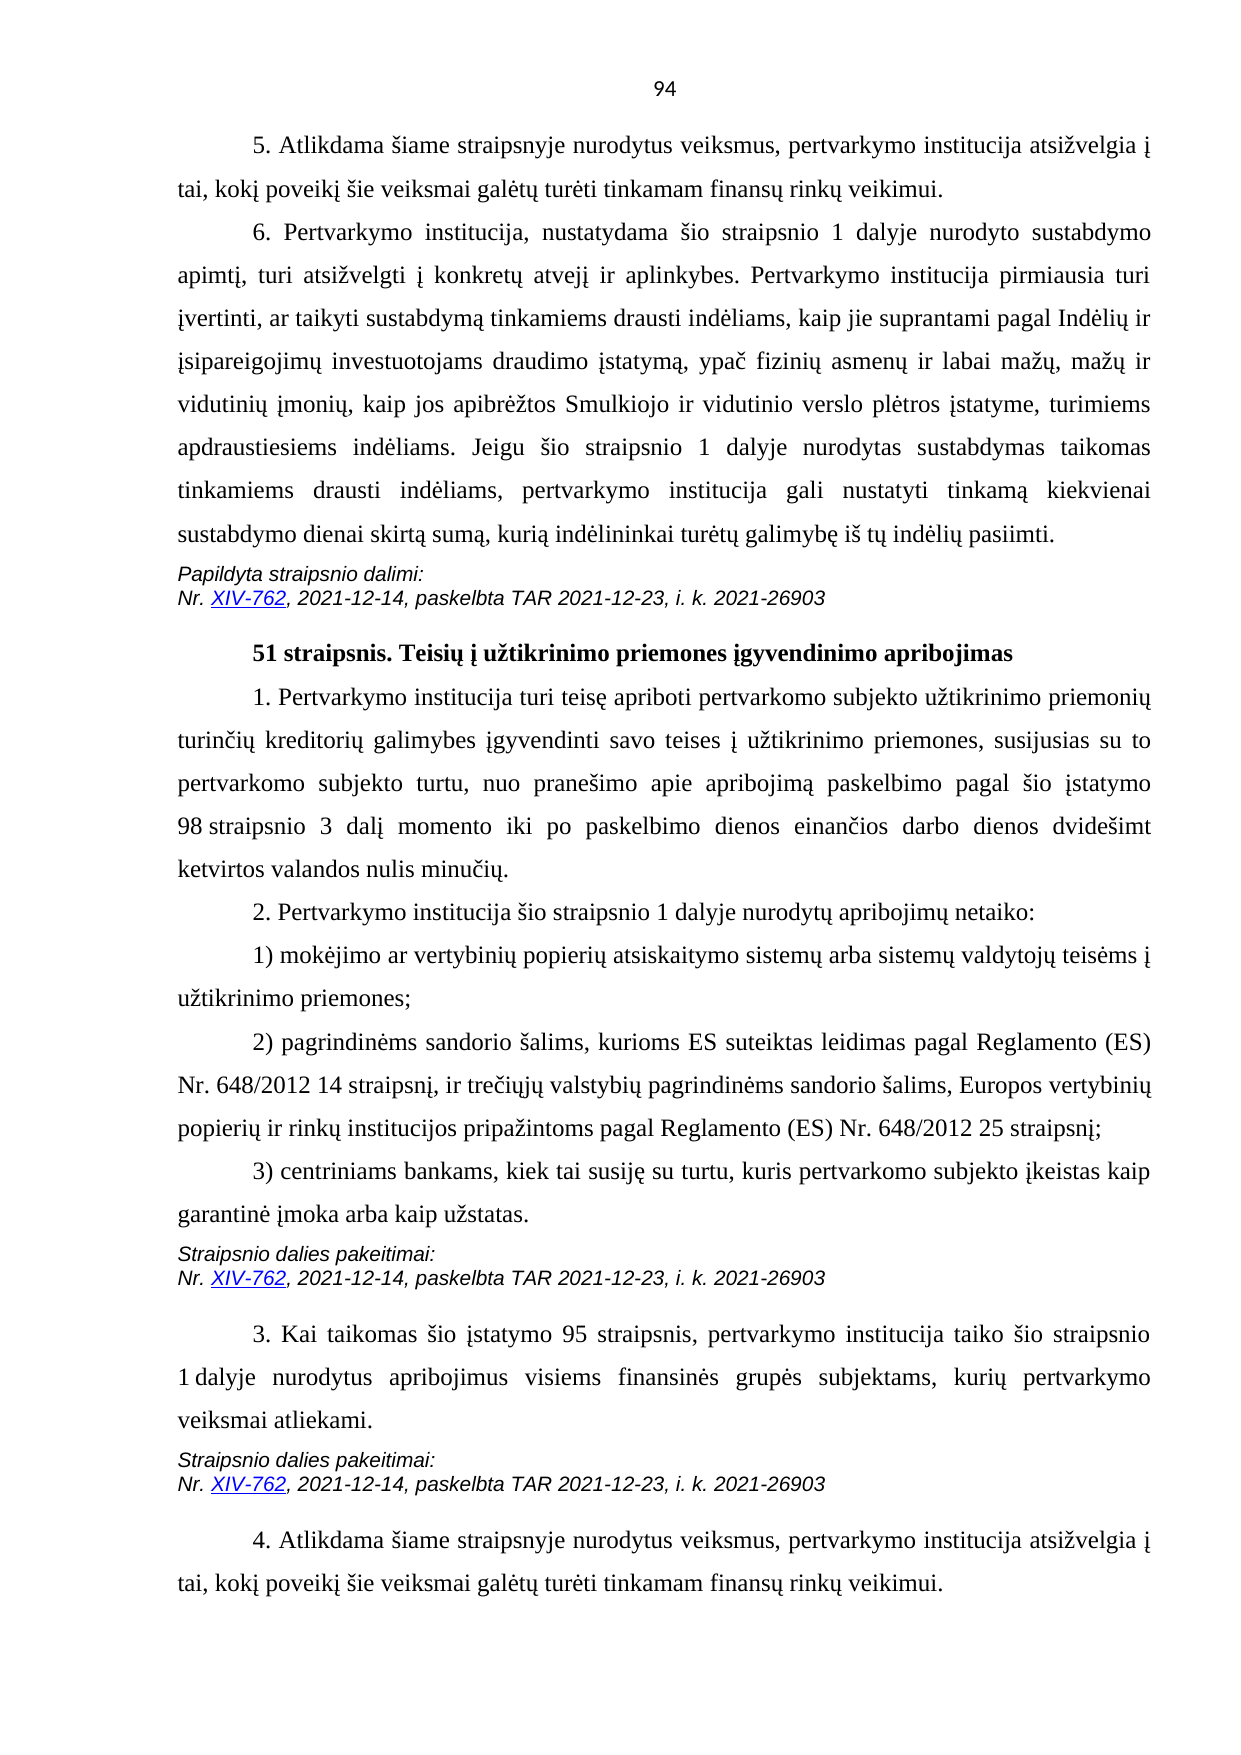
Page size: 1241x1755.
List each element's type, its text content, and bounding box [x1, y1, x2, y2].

text Nr. XIV-762, 2021-12-14, paskelbta TAR 2021-12-23, i. k. 2021-26903 [177, 586, 1152, 610]
text Nr. XIV-762, 2021-12-14, paskelbta TAR 2021-12-23, i. k. 2021-26903 [177, 1472, 1152, 1496]
text Nr. XIV-762, 2021-12-14, paskelbta TAR 2021-12-23, i. k. 2021-26903 [177, 1266, 1152, 1290]
text 1) mokėjimo ar vertybinių popierių atsiskaitymo sistemų arba sistemų valdytojų teisėms į užtikrinimo priemones; [177, 940, 1152, 1012]
text 2. Pertvarkymo institucija šio straipsnio 1 dalyje nurodytų apribojimų netaiko: [177, 897, 1152, 926]
text 5. Atlikdama šiame straipsnyje nurodytus veiksmus, pertvarkymo institucija atsižvelgia į tai, kokį poveikį šie veiksmai galėtų turėti tinkamam finansų rinkų veikimui. [177, 131, 1152, 202]
text 2) pagrindinėms sandorio šalims, kurioms ES suteiktas leidimas pagal Reglamento (ES) Nr. 648/2012 14 straipsnį, ir trečiųjų valstybių pagrindinėms sandorio šalims, Europos vertybinių popierių ir rinkų institucijos pripažintoms pagal Reglamento (ES) Nr. 648/2012 25 straipsnį; [177, 1027, 1152, 1142]
text 6. Pertvarkymo institucija, nustatydama šio straipsnio 1 dalyje nurodyto sustabdymo apimtį, turi atsižvelgti į konkretų atvejį ir aplinkybes. Pertvarkymo institucija pirmiausia turi įvertinti, ar taikyti sustabdymą tinkamiems drausti indėliams, kaip jie suprantami pagal Indėlių ir įsipareigojimų investuotojams draudimo įstatymą, ypač fizinių asmenų ir labai mažų, mažų ir vidutinių įmonių, kaip jos apibrėžtos Smulkiojo ir vidutinio verslo plėtros įstatyme, turimiems apdraustiesiems indėliams. Jeigu šio straipsnio 1 dalyje nurodytas sustabdymas taikomas tinkamiems drausti indėliams, pertvarkymo institucija gali nustatyti tinkamą kiekvienai sustabdymo dienai skirtą sumą, kurią indėlininkai turėtų galimybę iš tų indėlių pasiimti. [177, 217, 1152, 547]
text Straipsnio dalies pakeitimai: [177, 1448, 1152, 1472]
text 1. Pertvarkymo institucija turi teisę apriboti pertvarkomo subjekto užtikrinimo priemonių turinčių kreditorių galimybes įgyvendinti savo teises į užtikrinimo priemones, susijusias su to pertvarkomo subjekto turtu, nuo pranešimo apie apribojimą paskelbimo pagal šio įstatymo 98 straipsnio 3 dalį momento iki po paskelbimo dienos einančios darbo dienos dvidešimt ketvirtos valandos nulis minučių. [177, 682, 1152, 883]
text 3. Kai taikomas šio įstatymo 95 straipsnis, pertvarkymo institucija taiko šio straipsnio 1 dalyje nurodytus apribojimus visiems finansinės grupės subjektams, kurių pertvarkymo veiksmai atliekami. [177, 1319, 1152, 1434]
text 3) centriniams bankams, kiek tai susiję su turtu, kuris pertvarkomo subjekto įkeistas kaip garantinė įmoka arba kaip užstatas. [177, 1156, 1152, 1228]
text 4. Atlikdama šiame straipsnyje nurodytus veiksmus, pertvarkymo institucija atsižvelgia į tai, kokį poveikį šie veiksmai galėtų turėti tinkamam finansų rinkų veikimui. [177, 1525, 1152, 1597]
text Papildyta straipsnio dalimi: [177, 562, 1152, 586]
text Straipsnio dalies pakeitimai: [177, 1242, 1152, 1266]
text 51 straipsnis. Teisių į užtikrinimo priemones įgyvendinimo apribojimas [177, 638, 1152, 667]
